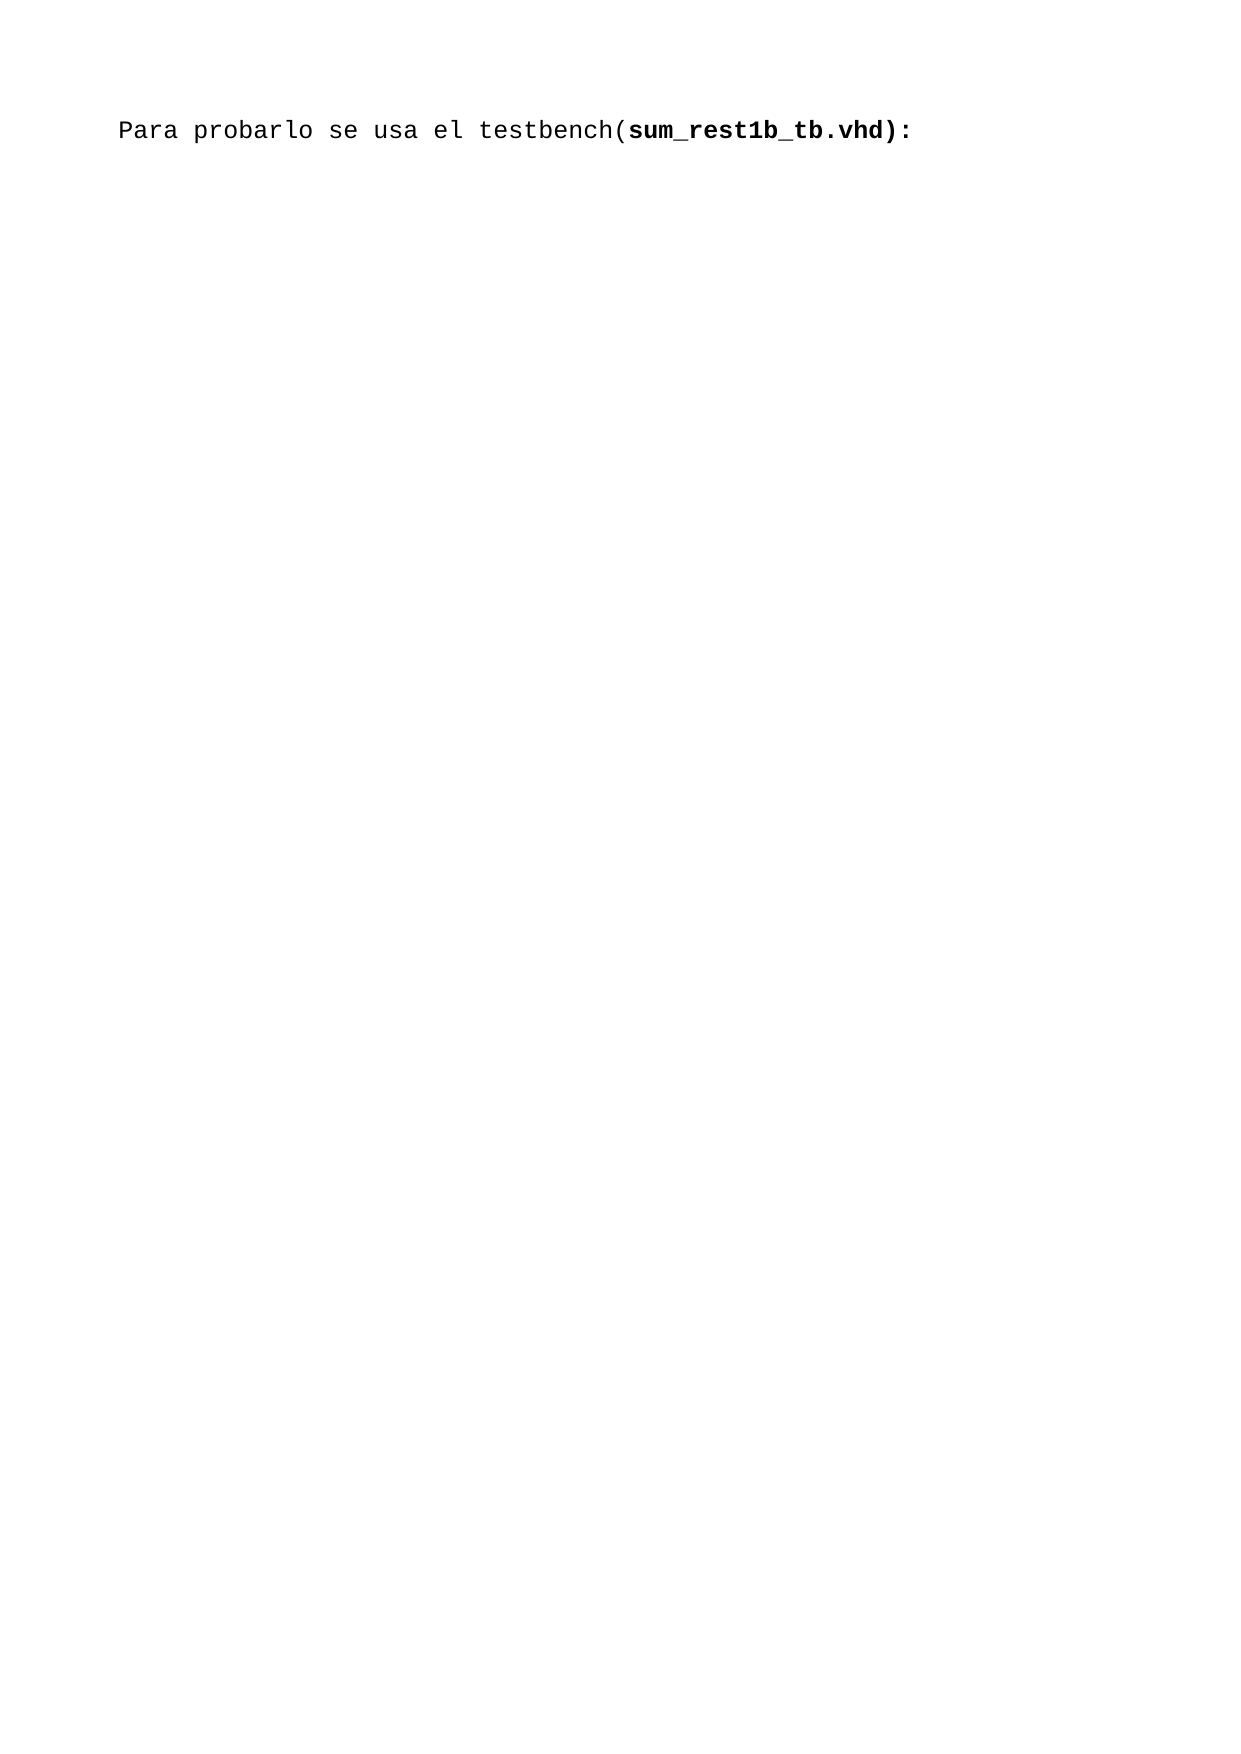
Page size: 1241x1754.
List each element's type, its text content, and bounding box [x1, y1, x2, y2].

text Para probarlo se usa el testbench(sum_rest1b_tb.vhd): [118, 118, 1122, 146]
